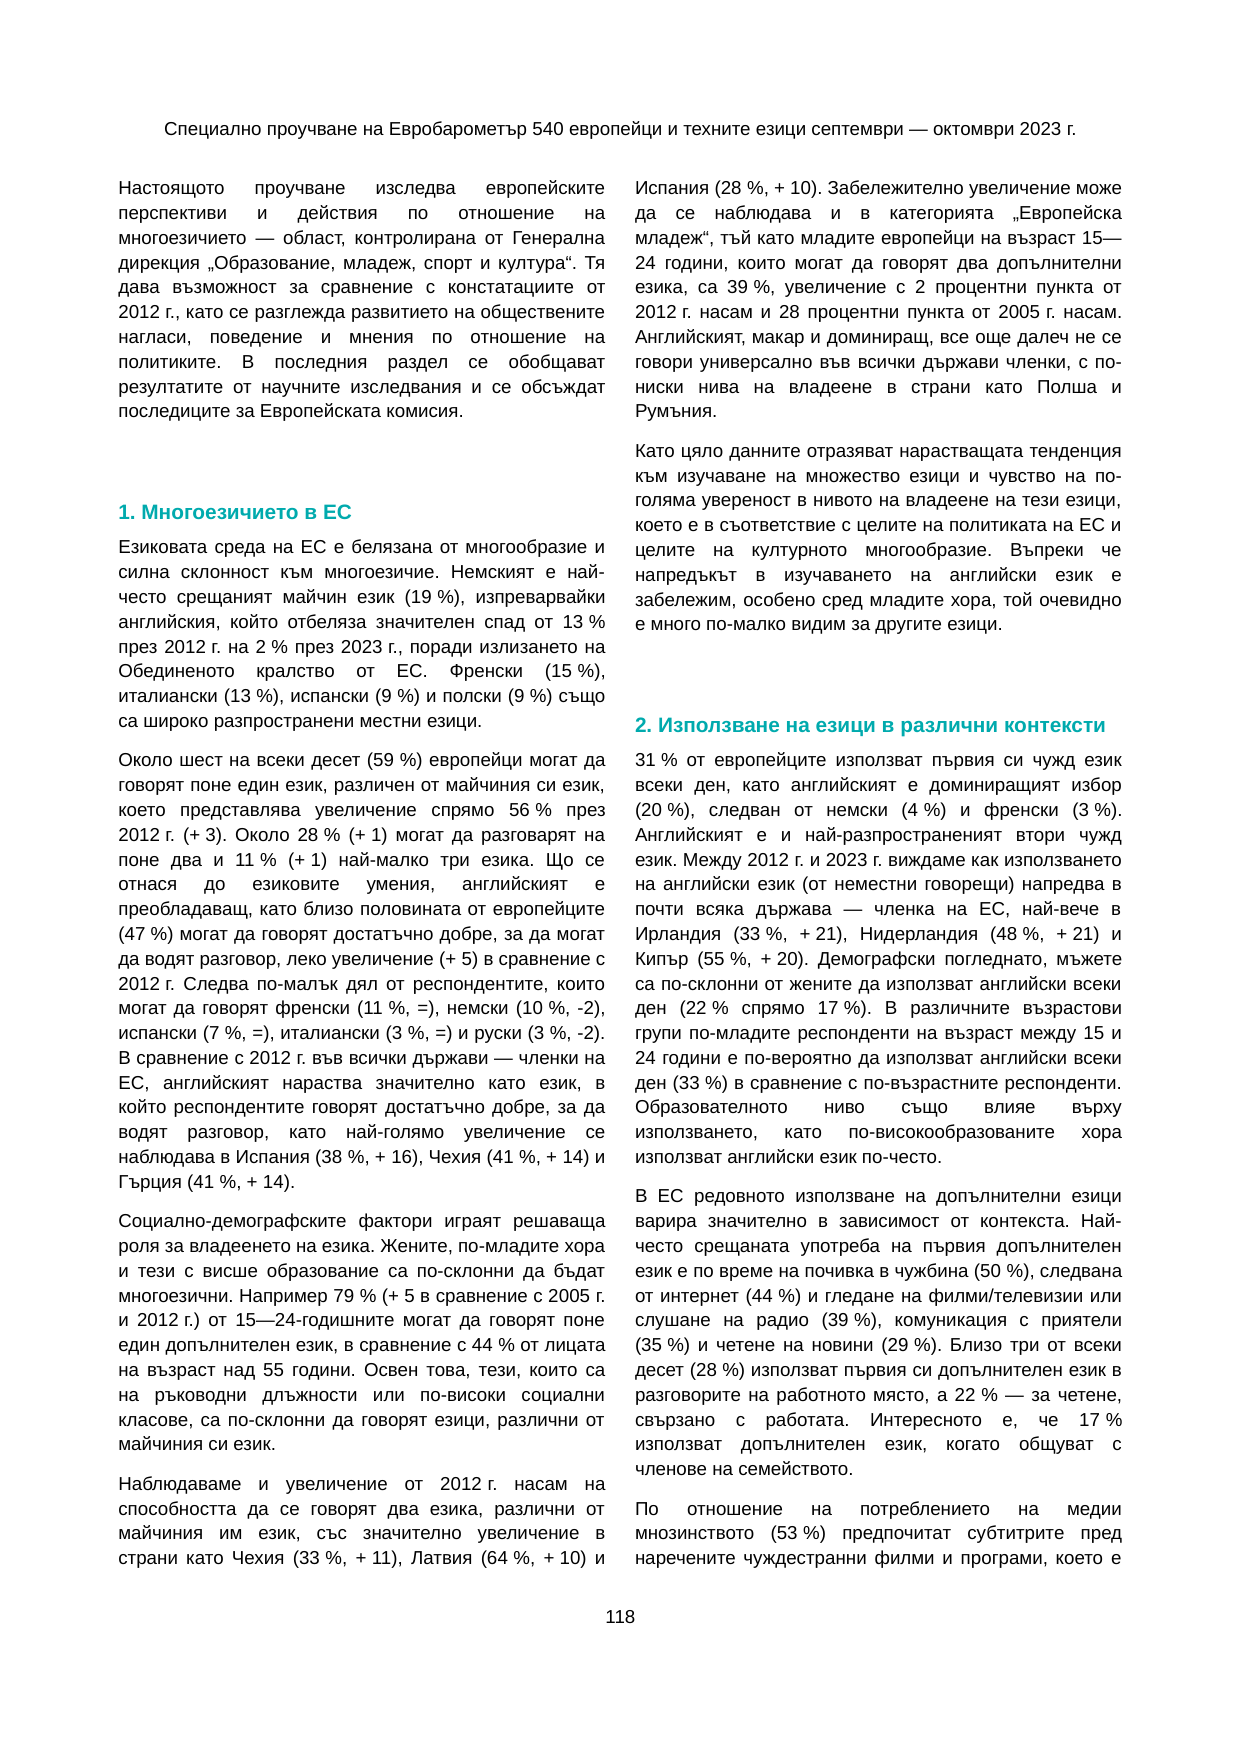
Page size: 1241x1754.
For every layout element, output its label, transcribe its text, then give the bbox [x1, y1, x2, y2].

text Наблюдаваме и увеличение от 2012 г. насам на способността да се говорят два езика, различни от майчиния им език, със значително увеличение в страни като Чехия (33 %, + 11), Латвия (64 %, + 10) и [118, 1472, 605, 1568]
text Испания (28 %, + 10). Забележително увеличение може да се наблюдава и в категорията „Европейска младеж“, тъй като младите европейци на възраст 15—24 години, които могат да говорят два допълнителни езика, са 39 %, увеличение с 2 процентни пункта от 2012 г. насам и 28 процентни пункта от 2005 г. насам. Английският, макар и доминиращ, все още далеч не се говори универсално във всички държави членки, с по-ниски нива на владеене в страни като Полша и Румъния. [635, 177, 1122, 422]
text Около шест на всеки десет (59 %) европейци могат да говорят поне един език, различен от майчиния си език, което представлява увеличение спрямо 56 % през 2012 г. (+ 3). Около 28 % (+ 1) могат да разговарят на поне два и 11 % (+ 1) най-малко три езика. Що се отнася до езиковите умения, английският е преобладаващ, като близо половината от европейците (47 %) могат да говорят достатъчно добре, за да могат да водят разговор, леко увеличение (+ 5) в сравнение с 2012 г. Следва по-малък дял от респондентите, които могат да говорят френски (11 %, =), немски (10 %, -2), испански (7 %, =), италиански (3 %, =) и руски (3 %, -2). В сравнение с 2012 г. във всички държави — членки на ЕС, английският нараства значително като език, в който респондентите говорят достатъчно добре, за да водят разговор, като най-голямо увеличение се наблюдава в Испания (38 %, + 16), Чехия (41 %, + 14) и Гърция (41 %, + 14). [118, 749, 605, 1192]
text Езиковата среда на ЕС е белязана от многообразие и силна склонност към многоезичие. Немският е най-често срещаният майчин език (19 %), изпреварвайки английския, който отбеляза значителен спад от 13 % през 2012 г. на 2 % през 2023 г., поради излизането на Обединеното кралство от ЕС. Френски (15 %), италиански (13 %), испански (9 %) и полски (9 %) също са широко разпространени местни езици. [118, 536, 605, 731]
text Настоящото проучване изследва европейските перспективи и действия по отношение на многоезичието — област, контролирана от Генерална дирекция „Образование, младеж, спорт и култура“. Тя дава възможност за сравнение с констатациите от 2012 г., като се разглежда развитието на обществените нагласи, поведение и мнения по отношение на политиките. В последния раздел се обобщават резултатите от научните изследвания и се обсъждат последиците за Европейската комисия. [118, 177, 605, 422]
text 31 % от европейците използват първия си чужд език всеки ден, като английският е доминиращият избор (20 %), следван от немски (4 %) и френски (3 %). Английският е и най-разпространеният втори чужд език. Между 2012 г. и 2023 г. виждаме как използването на английски език (от неместни говорещи) напредва в почти всяка държава — членка на ЕС, най-вече в Ирландия (33 %, + 21), Нидерландия (48 %, + 21) и Кипър (55 %, + 20). Демографски погледнато, мъжете са по-склонни от жените да използват английски всеки ден (22 % спрямо 17 %). В различните възрастови групи по-младите респонденти на възраст между 15 и 24 години е по-вероятно да използват английски всеки ден (33 %) в сравнение с по-възрастните респонденти. Образователното ниво също влияе върху използването, като по-високообразованите хора използват английски език по-често. [635, 749, 1122, 1167]
subtitle 2. Използване на езици в различни контексти [635, 713, 1122, 737]
text По отношение на потреблението на медии мнозинството (53 %) предпочитат субтитрите пред наречените чуждестранни филми и програми, което е [635, 1497, 1122, 1568]
text Социално-демографските фактори играят решаваща роля за владеенето на езика. Жените, по-младите хора и тези с висше образование са по-склонни да бъдат многоезични. Например 79 % (+ 5 в сравнение с 2005 г. и 2012 г.) от 15—24-годишните могат да говорят поне един допълнителен език, в сравнение с 44 % от лицата на възраст над 55 години. Освен това, тези, които са на ръководни длъжности или по-високи социални класове, са по-склонни да говорят езици, различни от майчиния си език. [118, 1210, 605, 1455]
subtitle 1. Многоезичието в ЕС [118, 500, 605, 524]
text Като цяло данните отразяват нарастващата тенденция към изучаване на множество езици и чувство на по-голяма увереност в нивото на владеене на тези езици, което е в съответствие с целите на политиката на ЕС и целите на културното многообразие. Въпреки че напредъкът в изучаването на английски език е забележим, особено сред младите хора, той очевидно е много по-малко видим за другите езици. [635, 439, 1122, 635]
text В ЕС редовното използване на допълнителни езици варира значително в зависимост от контекста. Най-често срещаната употреба на първия допълнителен език е по време на почивка в чужбина (50 %), следвана от интернет (44 %) и гледане на филми/телевизии или слушане на радио (39 %), комуникация с приятели (35 %) и четене на новини (29 %). Близо три от всеки десет (28 %) използват първия си допълнителен език в разговорите на работното място, а 22 % — за четене, свързано с работата. Интересното е, че 17 % използват допълнителен език, когато общуват с членове на семейството. [635, 1185, 1122, 1479]
